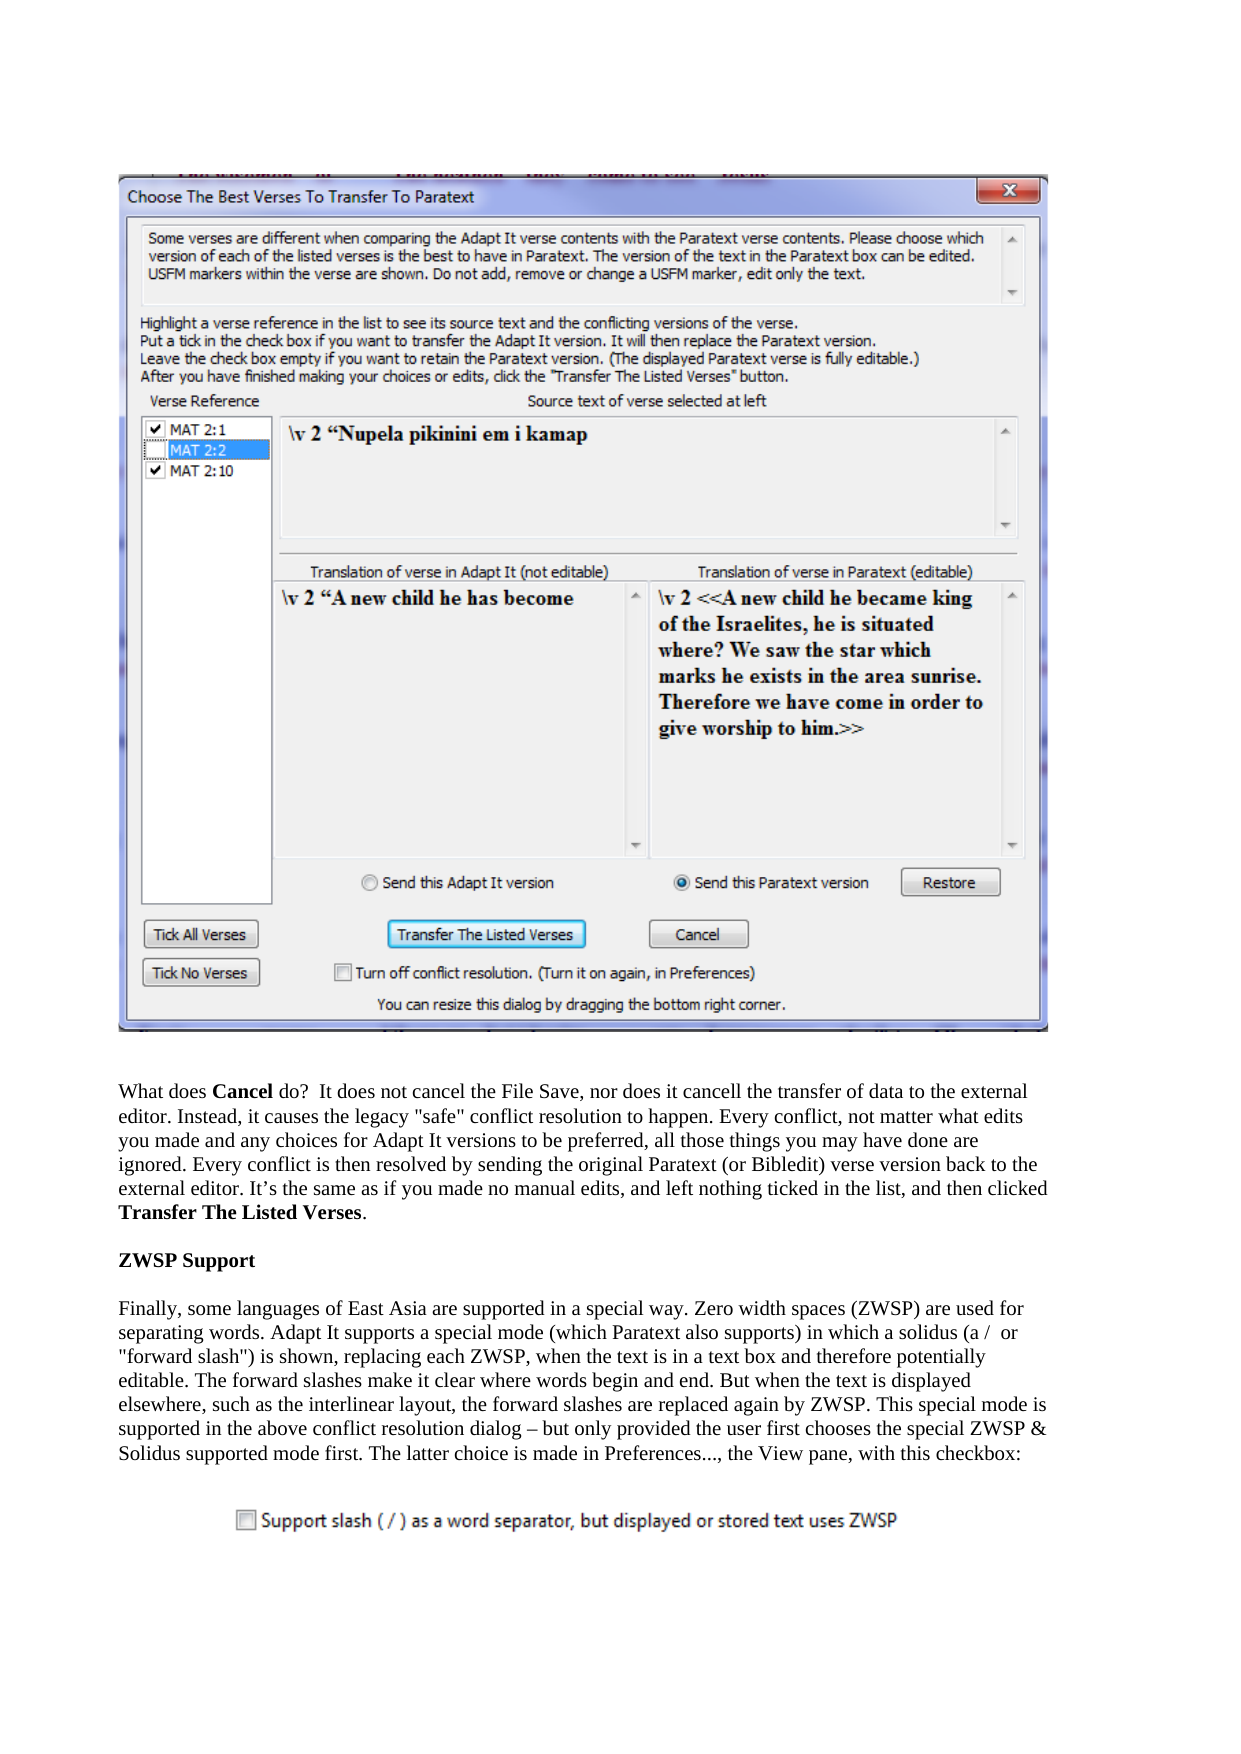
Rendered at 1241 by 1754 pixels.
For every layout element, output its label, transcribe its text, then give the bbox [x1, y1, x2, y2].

text What does Cancel do? It does not cancel the File Save, nor does it cancell the transfer of data to the external editor. Instead, it causes the legacy "safe" conflict resolution to happen. Every conflict, not matter what edits you made and any choices for Adapt It versions to be preferred, all those things you may have done are ignored. Every conflict is then resolved by sending the original Paratext (or Bibledit) verse version back to the external editor. It’s the same as if you made no manual edits, and left nothing ticked in the list, and then clicked Transfer The Listed Verses. [118, 1079, 1048, 1224]
picture [216, 1488, 951, 1551]
picture [118, 174, 1049, 1032]
text ZWSP Support [118, 1248, 1048, 1272]
text Finally, some languages of East Asia are supported in a special way. Zero width spaces (ZWSP) are used for separating words. Adapt It supports a special mode (which Paratext also supports) in which a solidus (a / or "forward slash") is shown, replacing each ZWSP, when the text is in a text box and therefore potentially editable. The forward slashes make it clear where words begin and end. But when the text is displayed elsewhere, such as the interlinear layout, the forward slashes are replaced again by ZWSP. This special mode is supported in the above conflict resolution dialog – but only provided the user first chooses the special ZWSP & Solidus supported mode first. The latter choice is made in Preferences..., the View pane, with this checkbox: [118, 1296, 1048, 1464]
